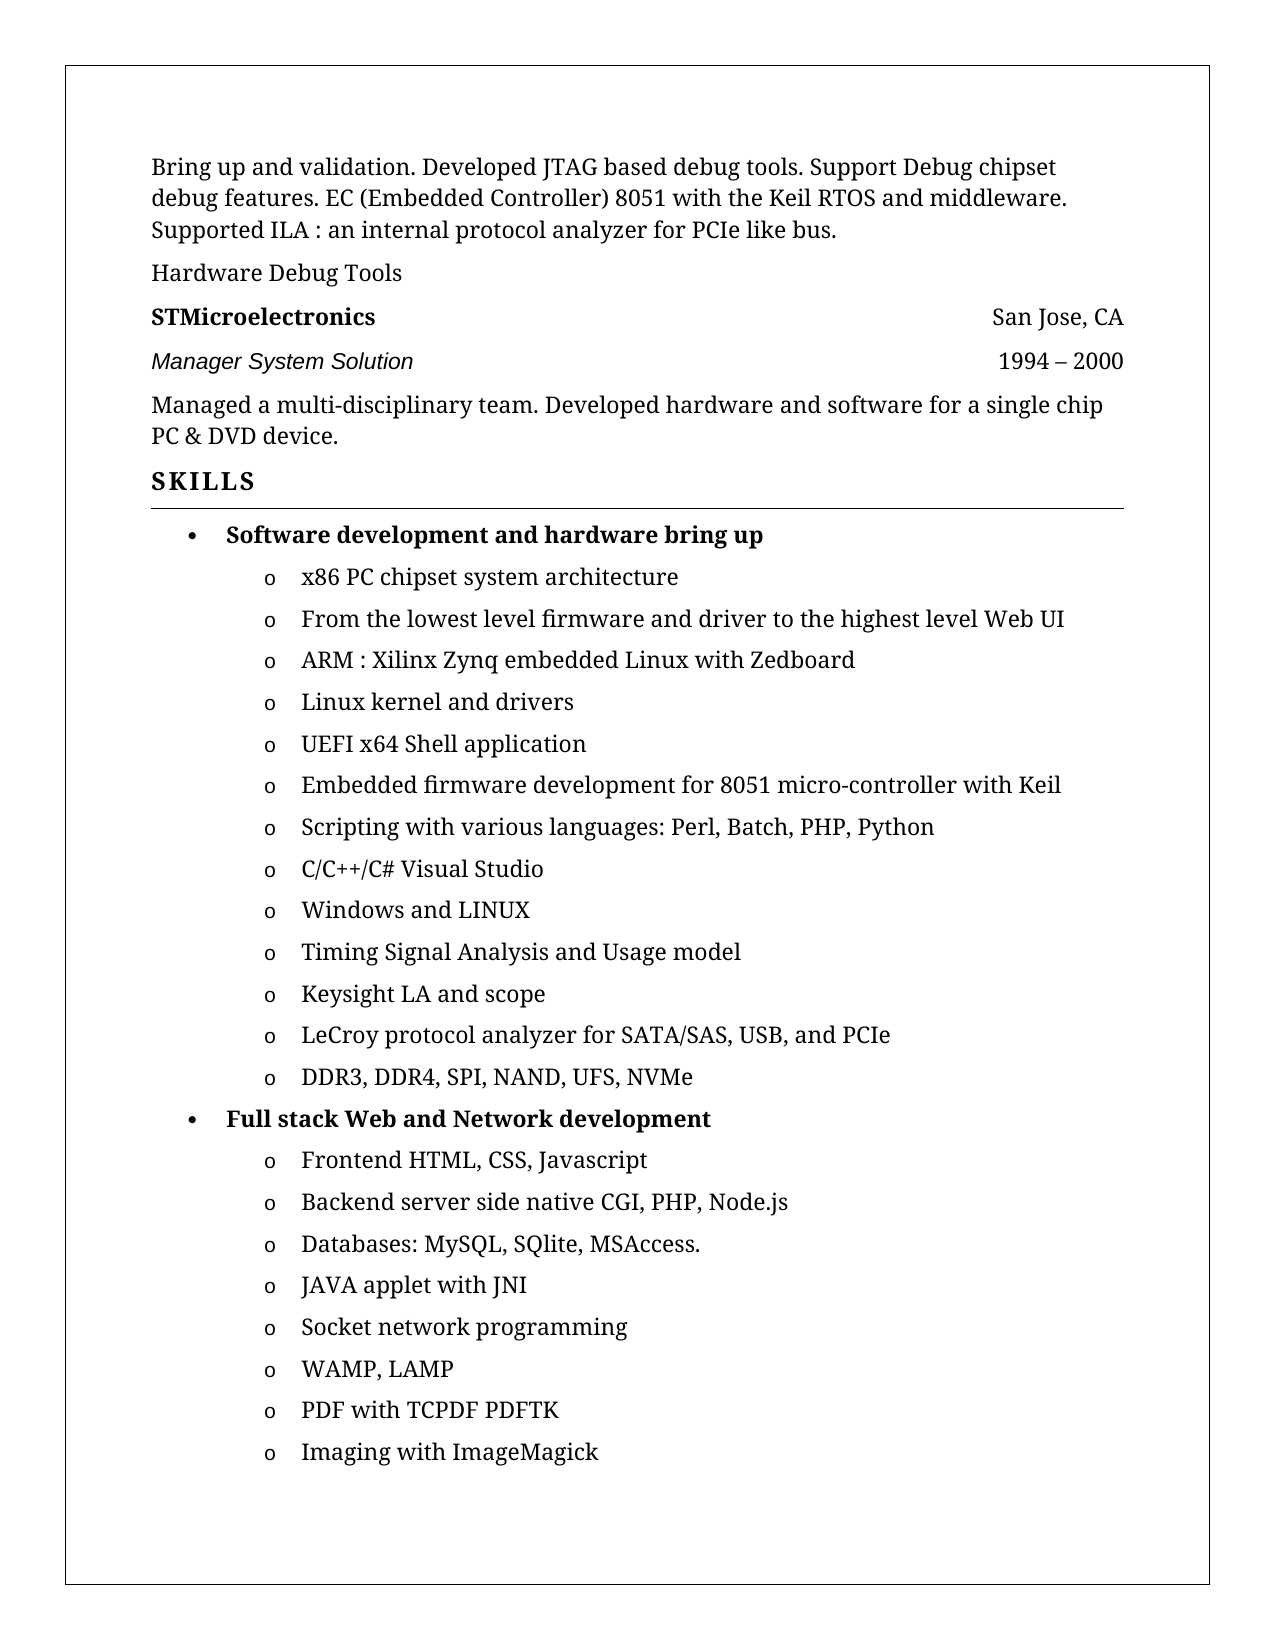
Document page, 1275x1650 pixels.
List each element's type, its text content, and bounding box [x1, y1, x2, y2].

list C/C++/C# Visual Studio [263, 853, 1124, 884]
list Socket network programming [263, 1311, 1124, 1342]
list Full stack Web and Network development [188, 1103, 1124, 1134]
list Linux kernel and drivers [263, 686, 1124, 717]
list JAVA applet with JNI [263, 1269, 1124, 1301]
list Hardware Debug Tools [151, 257, 1124, 288]
list UEFI x64 Shell application [263, 728, 1124, 759]
list Managed a multi-disciplinary team. Developed hardware and software for a single chip PC & DVD device. [151, 388, 1124, 451]
list Timing Signal Analysis and Usage model [263, 936, 1124, 967]
list PDF with TCPDF PDFTK [263, 1394, 1124, 1426]
list From the lowest level firmware and driver to the highest level Web UI [263, 603, 1124, 634]
list Scripting with various languages: Perl, Batch, PHP, Python [263, 811, 1124, 842]
list WAMP, LAMP [263, 1353, 1124, 1384]
list LeCroy protocol analyzer for SATA/SAS, USB, and PCIe [263, 1019, 1124, 1051]
list Bring up and validation. Developed JTAG based debug tools. Support Debug chipset debug features. EC (Embedded Controller) 8051 with the Keil RTOS and middleware. Supported ILA : an internal protocol analyzer for PCIe like bus. [151, 151, 1124, 245]
list Keysight LA and scope [263, 978, 1124, 1009]
list Frontend HTML, CSS, Javascript [263, 1144, 1124, 1176]
list Backend server side native CGI, PHP, Node.js [263, 1186, 1124, 1217]
text Manager System Solution 1994 – 2000 [151, 345, 1124, 376]
list Windows and LINUX [263, 894, 1124, 926]
text STMicroelectronics San Jose, CA [151, 301, 1124, 332]
list Software development and hardware bring up [188, 519, 1124, 551]
list x86 PC chipset system architecture [263, 561, 1124, 592]
list Imaging with ImageMagick [263, 1436, 1124, 1467]
subtitle Skills [151, 463, 1124, 508]
list Databases: MySQL, SQlite, MSAccess. [263, 1228, 1124, 1259]
list ARM : Xilinx Zynq embedded Linux with Zedboard [263, 644, 1124, 676]
list DDR3, DDR4, SPI, NAND, UFS, NVMe [263, 1061, 1124, 1092]
list Embedded firmware development for 8051 micro-controller with Keil [263, 769, 1124, 801]
